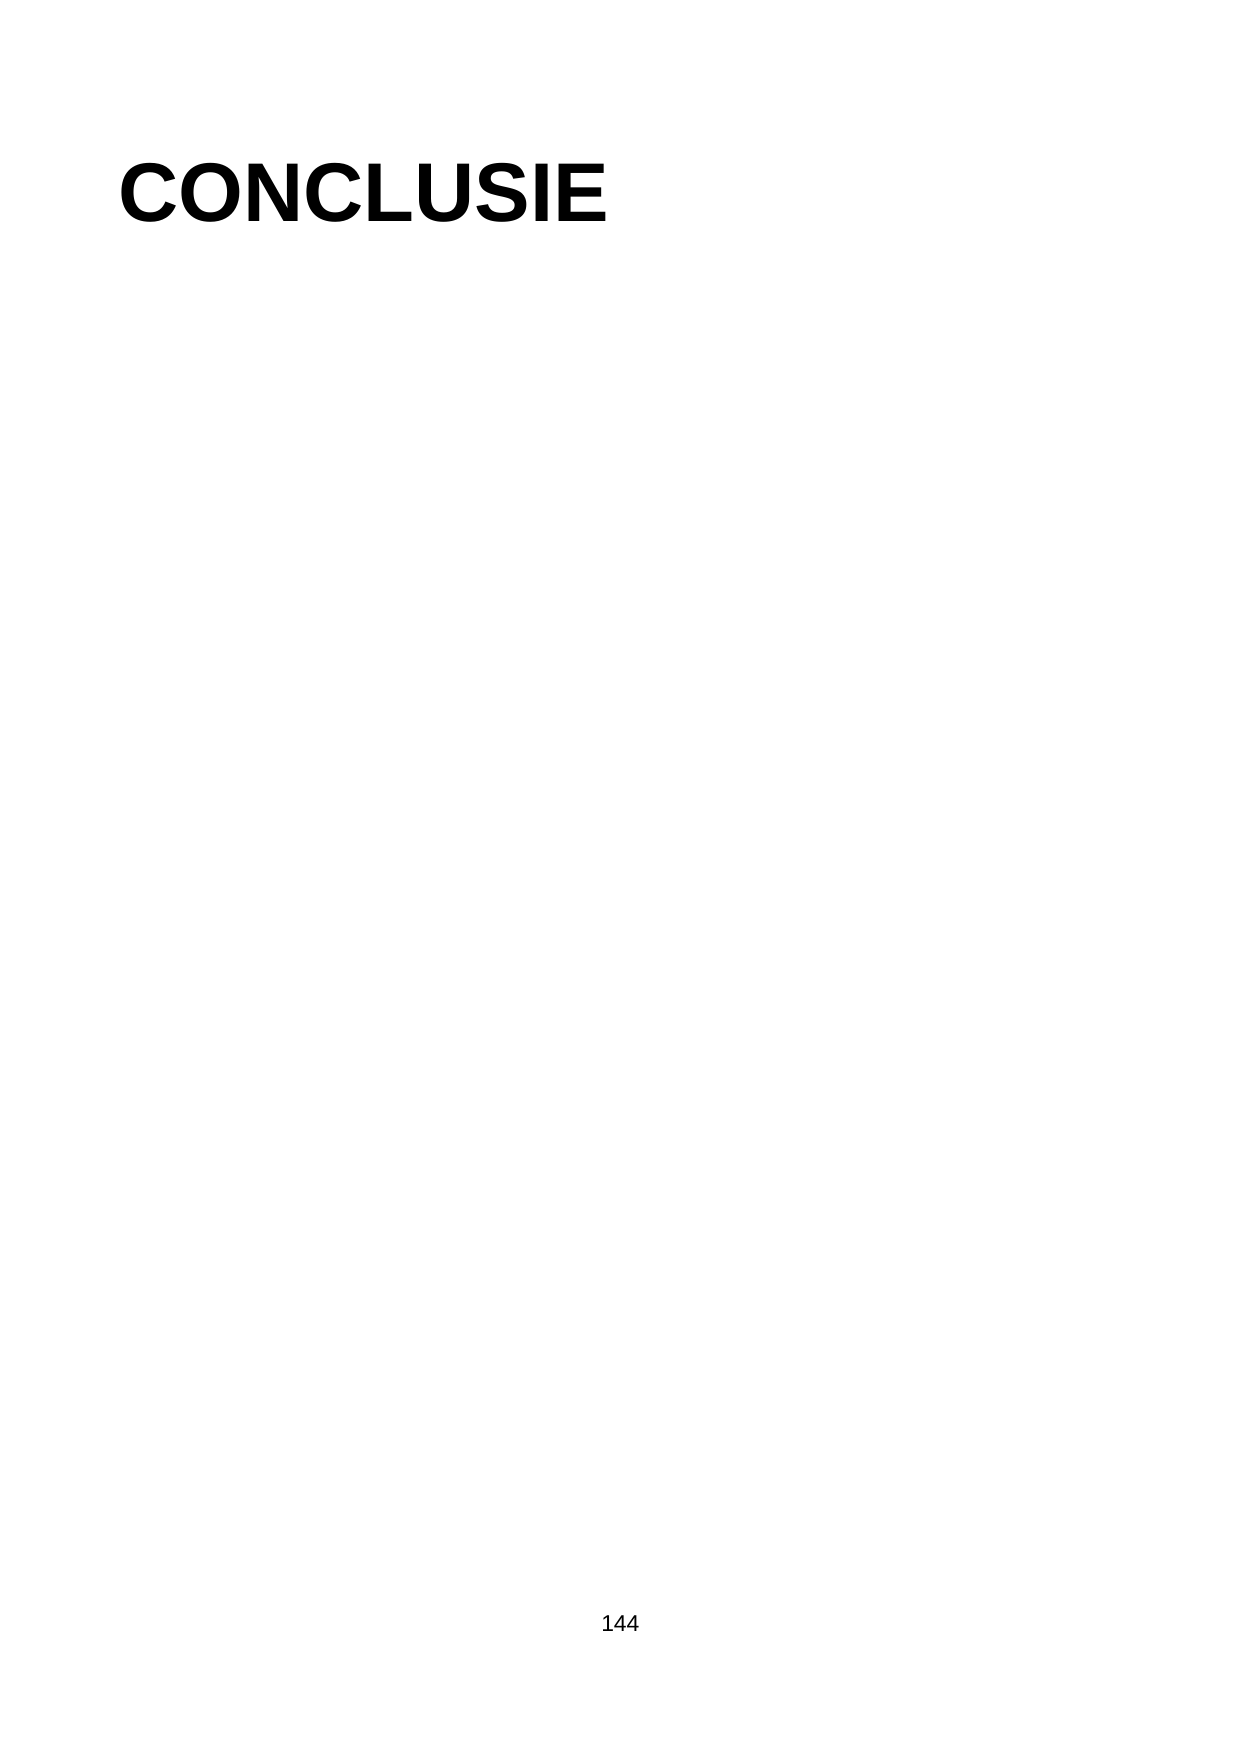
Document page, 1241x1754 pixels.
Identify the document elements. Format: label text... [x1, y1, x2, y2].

text CONCLUSIE [118, 143, 1122, 239]
